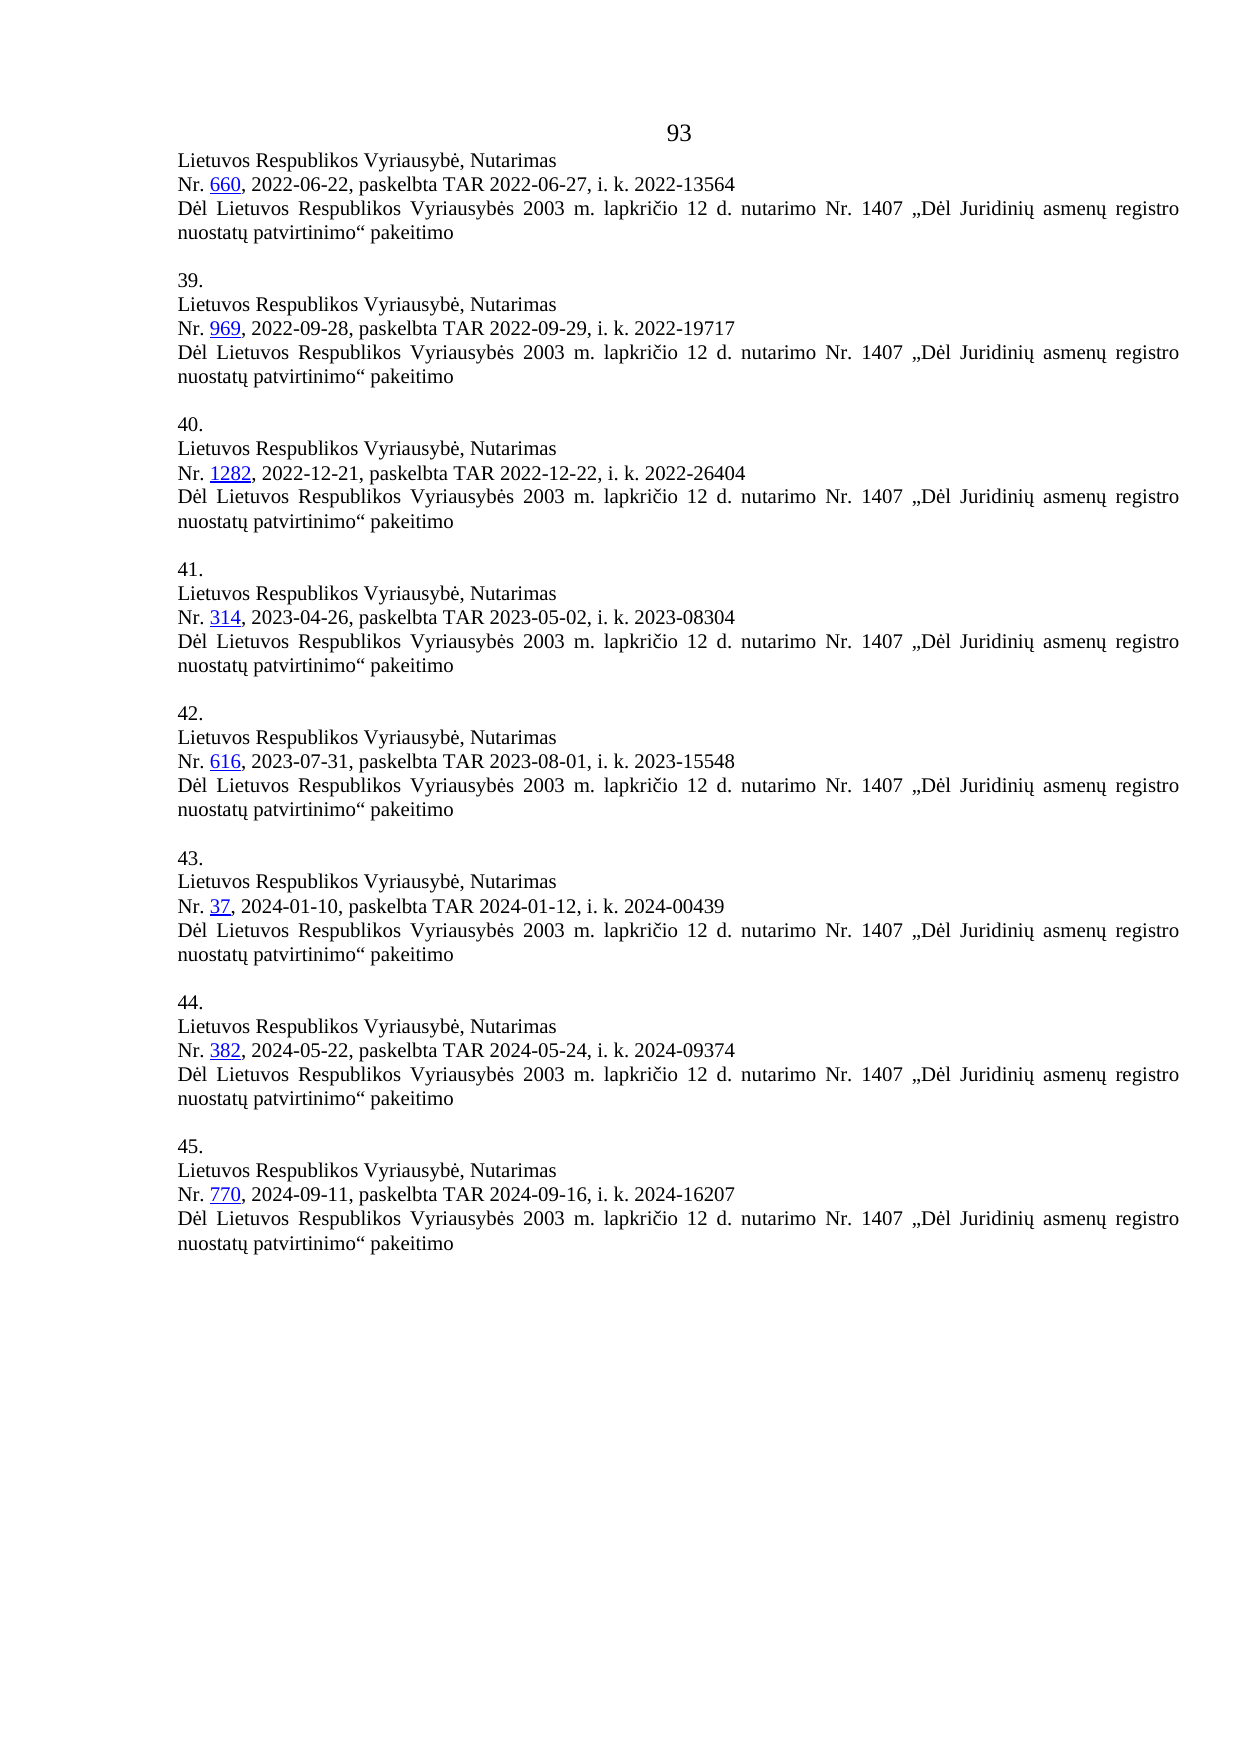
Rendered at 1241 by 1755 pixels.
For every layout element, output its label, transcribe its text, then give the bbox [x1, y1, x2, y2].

text Nr. 314, 2023-04-26, paskelbta TAR 2023-05-02, i. k. 2023-08304 [177, 605, 1181, 629]
text 42. [177, 701, 1181, 725]
text Dėl Lietuvos Respublikos Vyriausybės 2003 m. lapkričio 12 d. nutarimo Nr. 1407 „Dėl Juridinių asmenų registro nuostatų patvirtinimo“ pakeitimo [177, 1206, 1181, 1254]
text Nr. 660, 2022-06-22, paskelbta TAR 2022-06-27, i. k. 2022-13564 [177, 172, 1181, 196]
text Lietuvos Respublikos Vyriausybė, Nutarimas [177, 1158, 1181, 1182]
text Lietuvos Respublikos Vyriausybė, Nutarimas [177, 436, 1181, 460]
text Lietuvos Respublikos Vyriausybė, Nutarimas [177, 1014, 1181, 1038]
text Dėl Lietuvos Respublikos Vyriausybės 2003 m. lapkričio 12 d. nutarimo Nr. 1407 „Dėl Juridinių asmenų registro nuostatų patvirtinimo“ pakeitimo [177, 196, 1181, 244]
text Nr. 1282, 2022-12-21, paskelbta TAR 2022-12-22, i. k. 2022-26404 [177, 460, 1181, 484]
text Lietuvos Respublikos Vyriausybė, Nutarimas [177, 725, 1181, 749]
text 41. [177, 557, 1181, 581]
text Lietuvos Respublikos Vyriausybė, Nutarimas [177, 581, 1181, 605]
text Nr. 616, 2023-07-31, paskelbta TAR 2023-08-01, i. k. 2023-15548 [177, 749, 1181, 773]
text Dėl Lietuvos Respublikos Vyriausybės 2003 m. lapkričio 12 d. nutarimo Nr. 1407 „Dėl Juridinių asmenų registro nuostatų patvirtinimo“ pakeitimo [177, 484, 1181, 533]
text Lietuvos Respublikos Vyriausybė, Nutarimas [177, 869, 1181, 893]
text 39. [177, 268, 1181, 292]
text 45. [177, 1134, 1181, 1158]
text Lietuvos Respublikos Vyriausybė, Nutarimas [177, 292, 1181, 316]
text Nr. 382, 2024-05-22, paskelbta TAR 2024-05-24, i. k. 2024-09374 [177, 1038, 1181, 1062]
text Nr. 969, 2022-09-28, paskelbta TAR 2022-09-29, i. k. 2022-19717 [177, 316, 1181, 340]
text 40. [177, 412, 1181, 436]
text Dėl Lietuvos Respublikos Vyriausybės 2003 m. lapkričio 12 d. nutarimo Nr. 1407 „Dėl Juridinių asmenų registro nuostatų patvirtinimo“ pakeitimo [177, 629, 1181, 677]
text Lietuvos Respublikos Vyriausybė, Nutarimas [177, 148, 1181, 172]
text Dėl Lietuvos Respublikos Vyriausybės 2003 m. lapkričio 12 d. nutarimo Nr. 1407 „Dėl Juridinių asmenų registro nuostatų patvirtinimo“ pakeitimo [177, 340, 1181, 388]
text 44. [177, 990, 1181, 1014]
text Dėl Lietuvos Respublikos Vyriausybės 2003 m. lapkričio 12 d. nutarimo Nr. 1407 „Dėl Juridinių asmenų registro nuostatų patvirtinimo“ pakeitimo [177, 773, 1181, 821]
text 43. [177, 845, 1181, 869]
text Dėl Lietuvos Respublikos Vyriausybės 2003 m. lapkričio 12 d. nutarimo Nr. 1407 „Dėl Juridinių asmenų registro nuostatų patvirtinimo“ pakeitimo [177, 1062, 1181, 1110]
text Nr. 770, 2024-09-11, paskelbta TAR 2024-09-16, i. k. 2024-16207 [177, 1182, 1181, 1206]
text Dėl Lietuvos Respublikos Vyriausybės 2003 m. lapkričio 12 d. nutarimo Nr. 1407 „Dėl Juridinių asmenų registro nuostatų patvirtinimo“ pakeitimo [177, 918, 1181, 966]
text Nr. 37, 2024-01-10, paskelbta TAR 2024-01-12, i. k. 2024-00439 [177, 893, 1181, 918]
